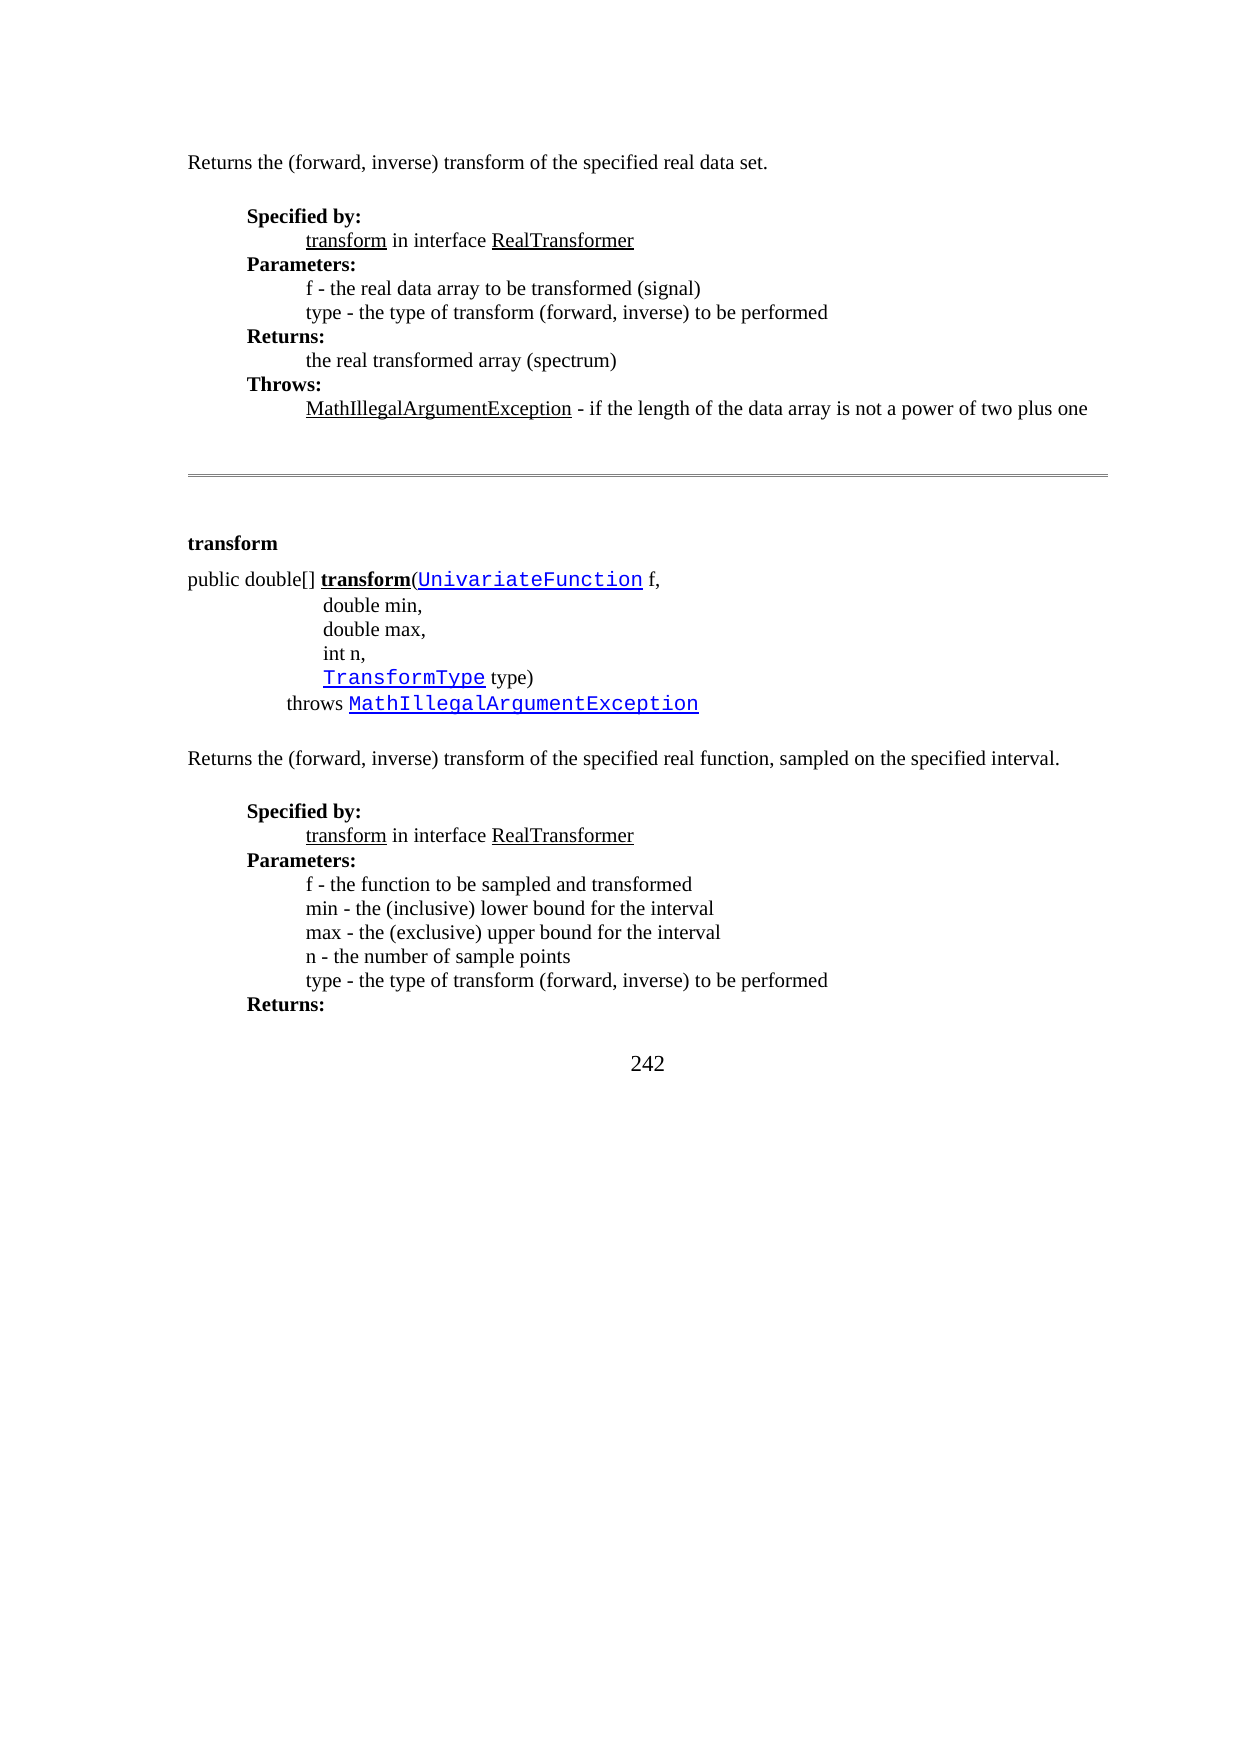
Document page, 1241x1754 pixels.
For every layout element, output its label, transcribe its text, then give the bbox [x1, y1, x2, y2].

text public double[] transform(UnivariateFunction f, [187, 567, 1108, 593]
subtitle Parameters: [247, 252, 1108, 276]
text throws MathIllegalArgumentException [187, 691, 1108, 716]
list Returns the (forward, inverse) transform of the specified real data set. [187, 150, 1108, 174]
list min - the (inclusive) lower bound for the interval [306, 896, 1108, 920]
list transform in interface RealTransformer [306, 228, 1108, 252]
subtitle Specified by: [247, 799, 1108, 823]
text double max, [187, 617, 1108, 641]
text double min, [187, 593, 1108, 617]
list MathIllegalArgumentException - if the length of the data array is not a power of two plus one [306, 396, 1108, 420]
list Returns the (forward, inverse) transform of the specified real function, sampled on the specified interval. [187, 746, 1108, 770]
subtitle Throws: [247, 372, 1108, 396]
text TransformType type) [187, 665, 1108, 691]
list f - the real data array to be transformed (signal) [306, 276, 1108, 300]
subtitle Specified by: [247, 203, 1108, 228]
subtitle Returns: [247, 324, 1108, 348]
subtitle transform [187, 530, 1108, 554]
list f - the function to be sampled and transformed [306, 872, 1108, 896]
subtitle Returns: [247, 992, 1108, 1016]
list max - the (exclusive) upper bound for the interval [306, 920, 1108, 944]
list transform in interface RealTransformer [306, 823, 1108, 847]
text int n, [187, 641, 1108, 665]
subtitle Parameters: [247, 847, 1108, 872]
list the real transformed array (spectrum) [306, 348, 1108, 372]
list type - the type of transform (forward, inverse) to be performed [306, 300, 1108, 324]
list n - the number of sample points [306, 944, 1108, 968]
list type - the type of transform (forward, inverse) to be performed [306, 968, 1108, 992]
